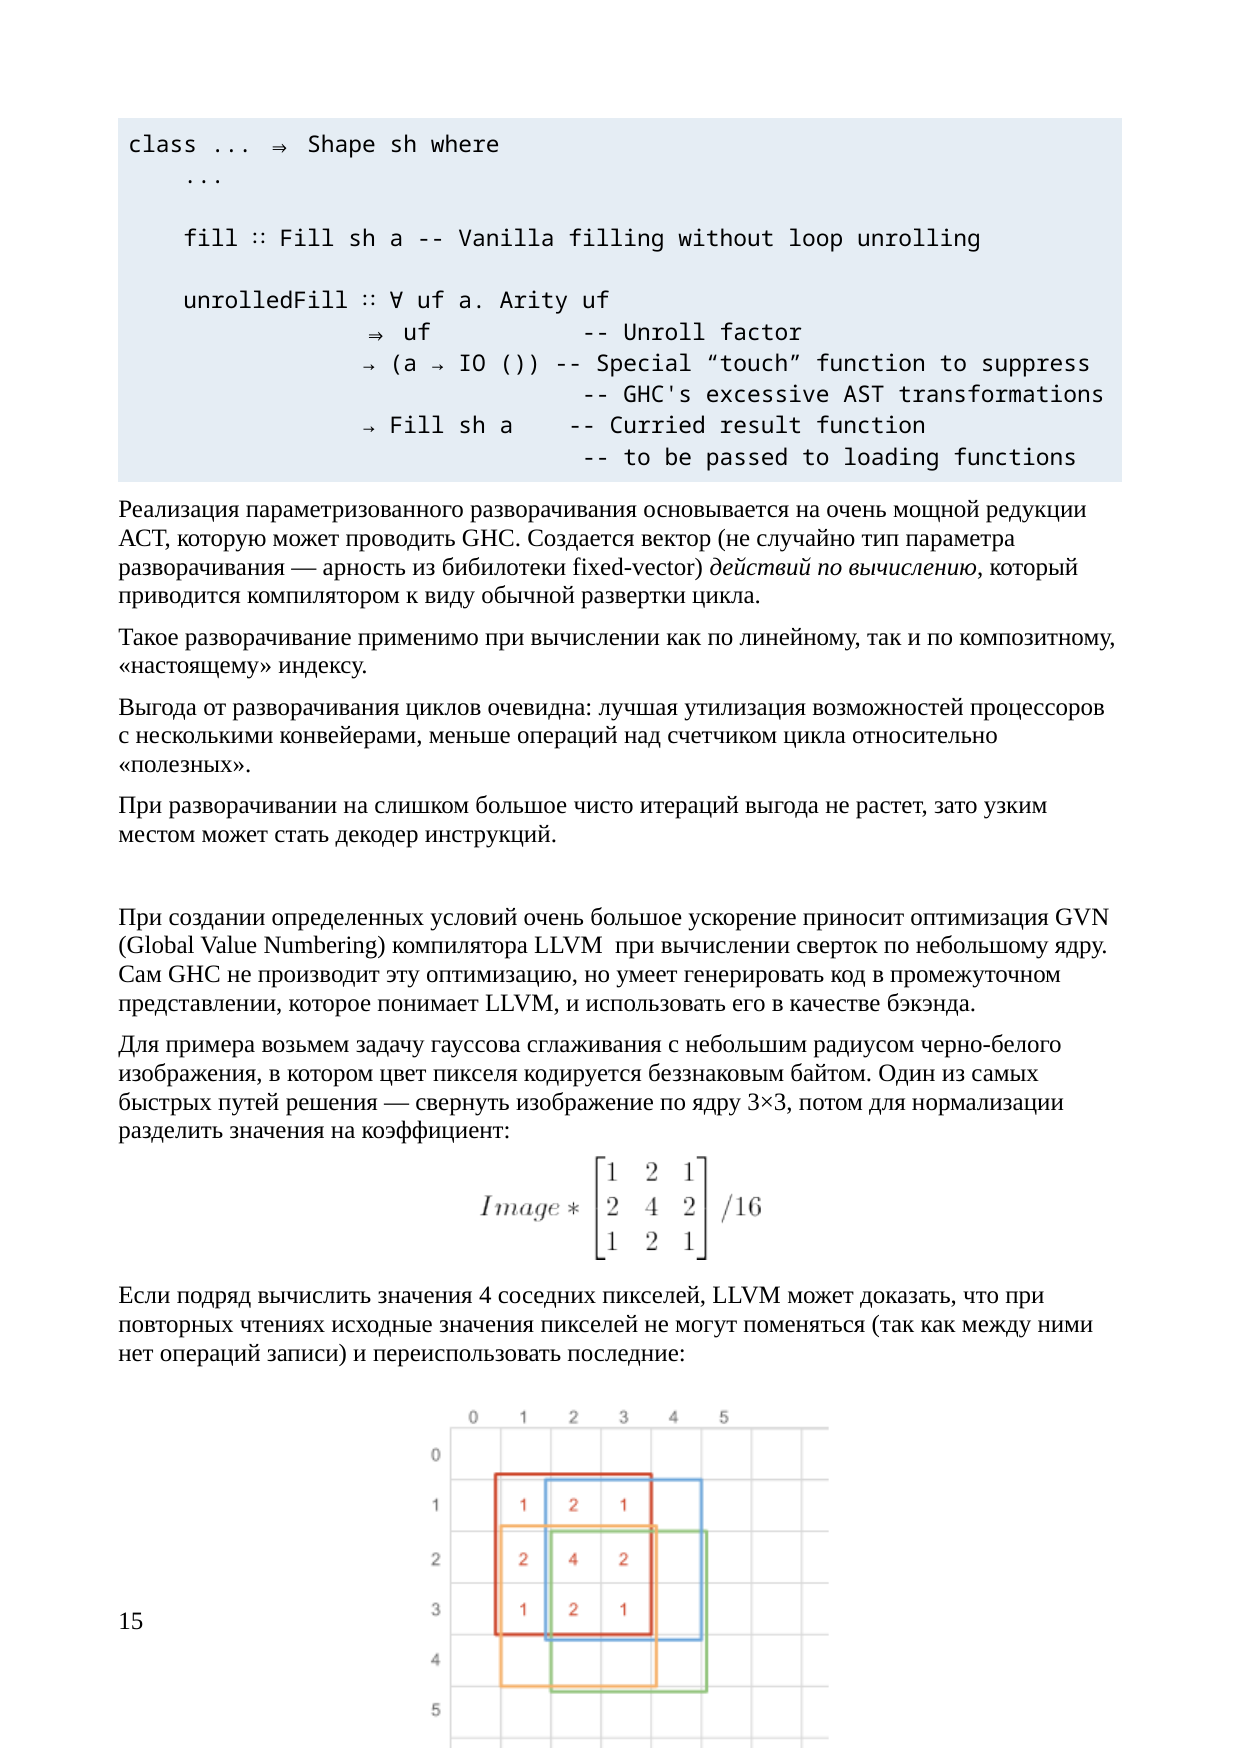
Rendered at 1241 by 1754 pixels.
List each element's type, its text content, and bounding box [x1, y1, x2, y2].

picture [411, 1388, 829, 1748]
text Реализация параметризованного разворачивания основывается на очень мощной редукции АСТ, которую может проводить GHC. Создается вектор (не случайно тип параметра разворачивания — арность из бибилотеки fixed-vector) действий по вычислению, который приводится компилятором к виду обычной развертки цикла. [118, 494, 1122, 609]
text Такое разворачивание применимо при вычислении как по линейному, так и по композитному, «настоящему» индексу. [118, 622, 1122, 679]
text Если подряд вычислить значения 4 соседних пикселей, LLVM может доказать, что при повторных чтениях исходные значения пикселей не могут поменяться (так как между ними нет операций записи) и переиспользовать последние: [118, 1281, 1122, 1367]
text Для примера возьмем задачу гауссова сглаживания с небольшим радиусом черно-белого изображения, в котором цвет пикселя кодируется беззнаковым байтом. Один из самых быстрых путей решения — свернуть изображение по ядру 3×3, потом для нормализации разделить значения на коэффициент: [118, 1029, 1122, 1144]
text Выгода от разворачивания циклов очевидна: лучшая утилизация возможностей процессоров с несколькими конвейерами, меньше операций над счетчиком цикла относительно «полезных». [118, 692, 1122, 778]
picture [479, 1156, 761, 1260]
text При разворачивании на слишком большое чисто итераций выгода не растет, зато узким местом может стать декодер инструкций. [118, 791, 1122, 848]
text class ... ⇒ Shape sh where ... fill ∷ Fill sh a -- Vanilla filling without loop unrolling unrolledFill ∷ ∀ uf a. Arity uf ⇒ uf -- Unroll factor → (a → IO ()) -- Special “touch” function to suppress -- GHC's excessive AST transformations → Fill sh a -- Curried result function -- to be passed to loading functions [119, 119, 1121, 481]
text При создании определенных условий очень большое ускорение приносит оптимизация GVN (Global Value Numbering) компилятора LLVM при вычислении сверток по небольшому ядру. Сам GHC не производит эту оптимизацию, но умеет генерировать код в промежуточном представлении, которое понимает LLVM, и использовать его в качестве бэкэнда. [118, 902, 1122, 1017]
